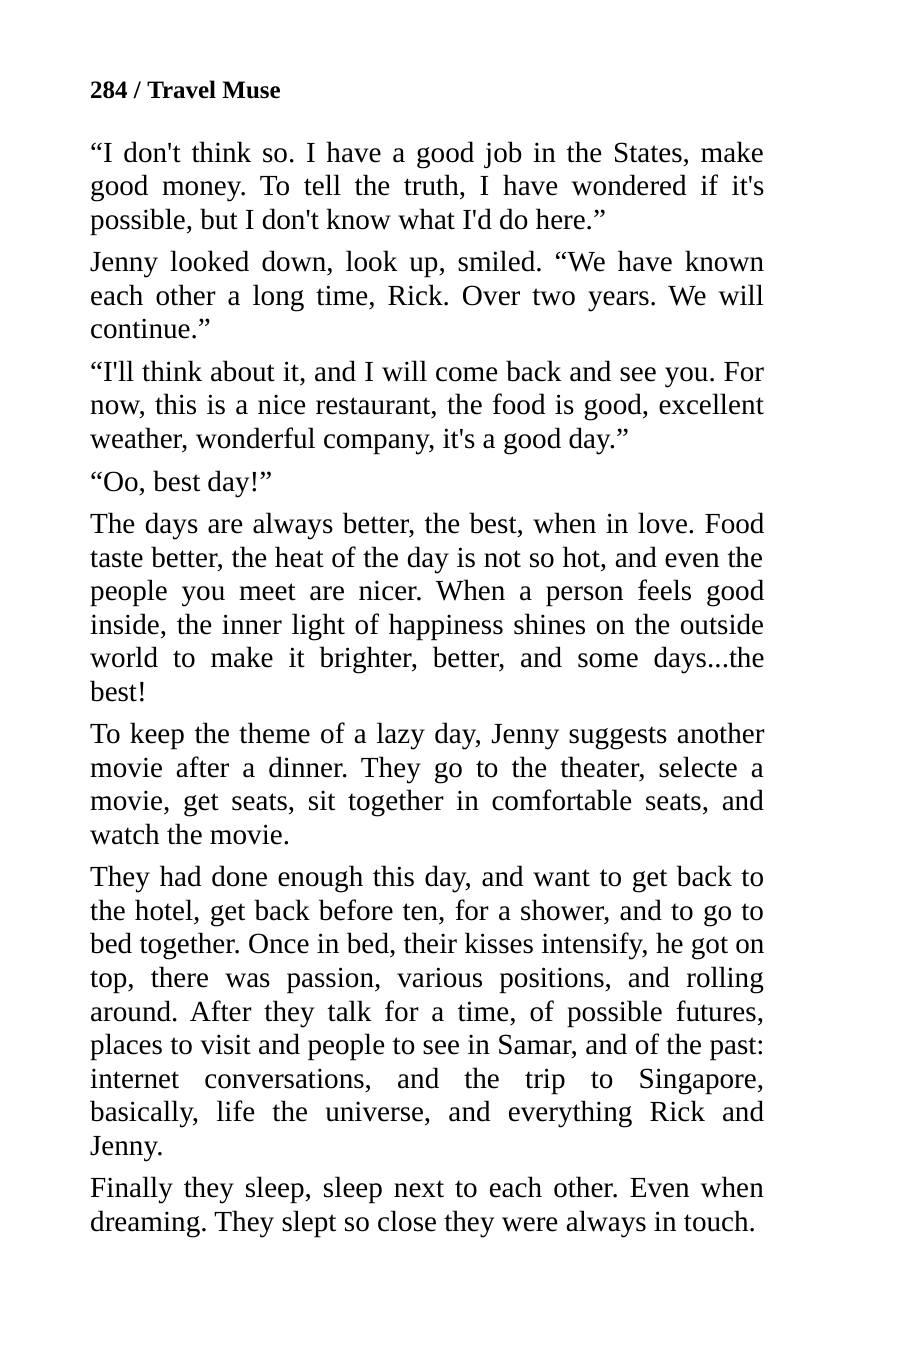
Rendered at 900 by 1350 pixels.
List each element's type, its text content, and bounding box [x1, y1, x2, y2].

text “I'll think about it, and I will come back and see you. For now, this is a nice restaurant, the food is good, excellent weather, wonderful company, it's a good day.” [90, 354, 765, 455]
text Jenny looked down, look up, smiled. “We have known each other a long time, Rick. Over two years. We will continue.” [90, 244, 765, 345]
text To keep the theme of a lazy day, Jenny suggests another movie after a dinner. They go to the theater, selecte a movie, get seats, sit together in comfortable seats, and watch the movie. [90, 716, 765, 851]
text “Oo, best day!” [90, 464, 765, 497]
text Finally they sleep, sleep next to each other. Even when dreaming. They slept so close they were always in touch. [90, 1170, 765, 1237]
text They had done enough this day, and want to get back to the hotel, get back before ten, for a shower, and to go to bed together. Once in bed, their kisses intensify, he got on top, there was passion, various positions, and rolling around. After they talk for a time, of possible futures, places to visit and people to see in Samar, and of the past: internet conversations, and the trip to Singapore, basically, life the universe, and everything Rick and Jenny. [90, 859, 765, 1161]
text The days are always better, the best, when in love. Food taste better, the heat of the day is not so hot, and even the people you meet are nicer. When a person feels good inside, the inner light of happiness shines on the outside world to make it brighter, better, and some days...the best! [90, 506, 765, 707]
text “I don't think so. I have a good job in the States, make good money. To tell the truth, I have wondered if it's possible, but I don't know what I'd do here.” [90, 135, 765, 236]
